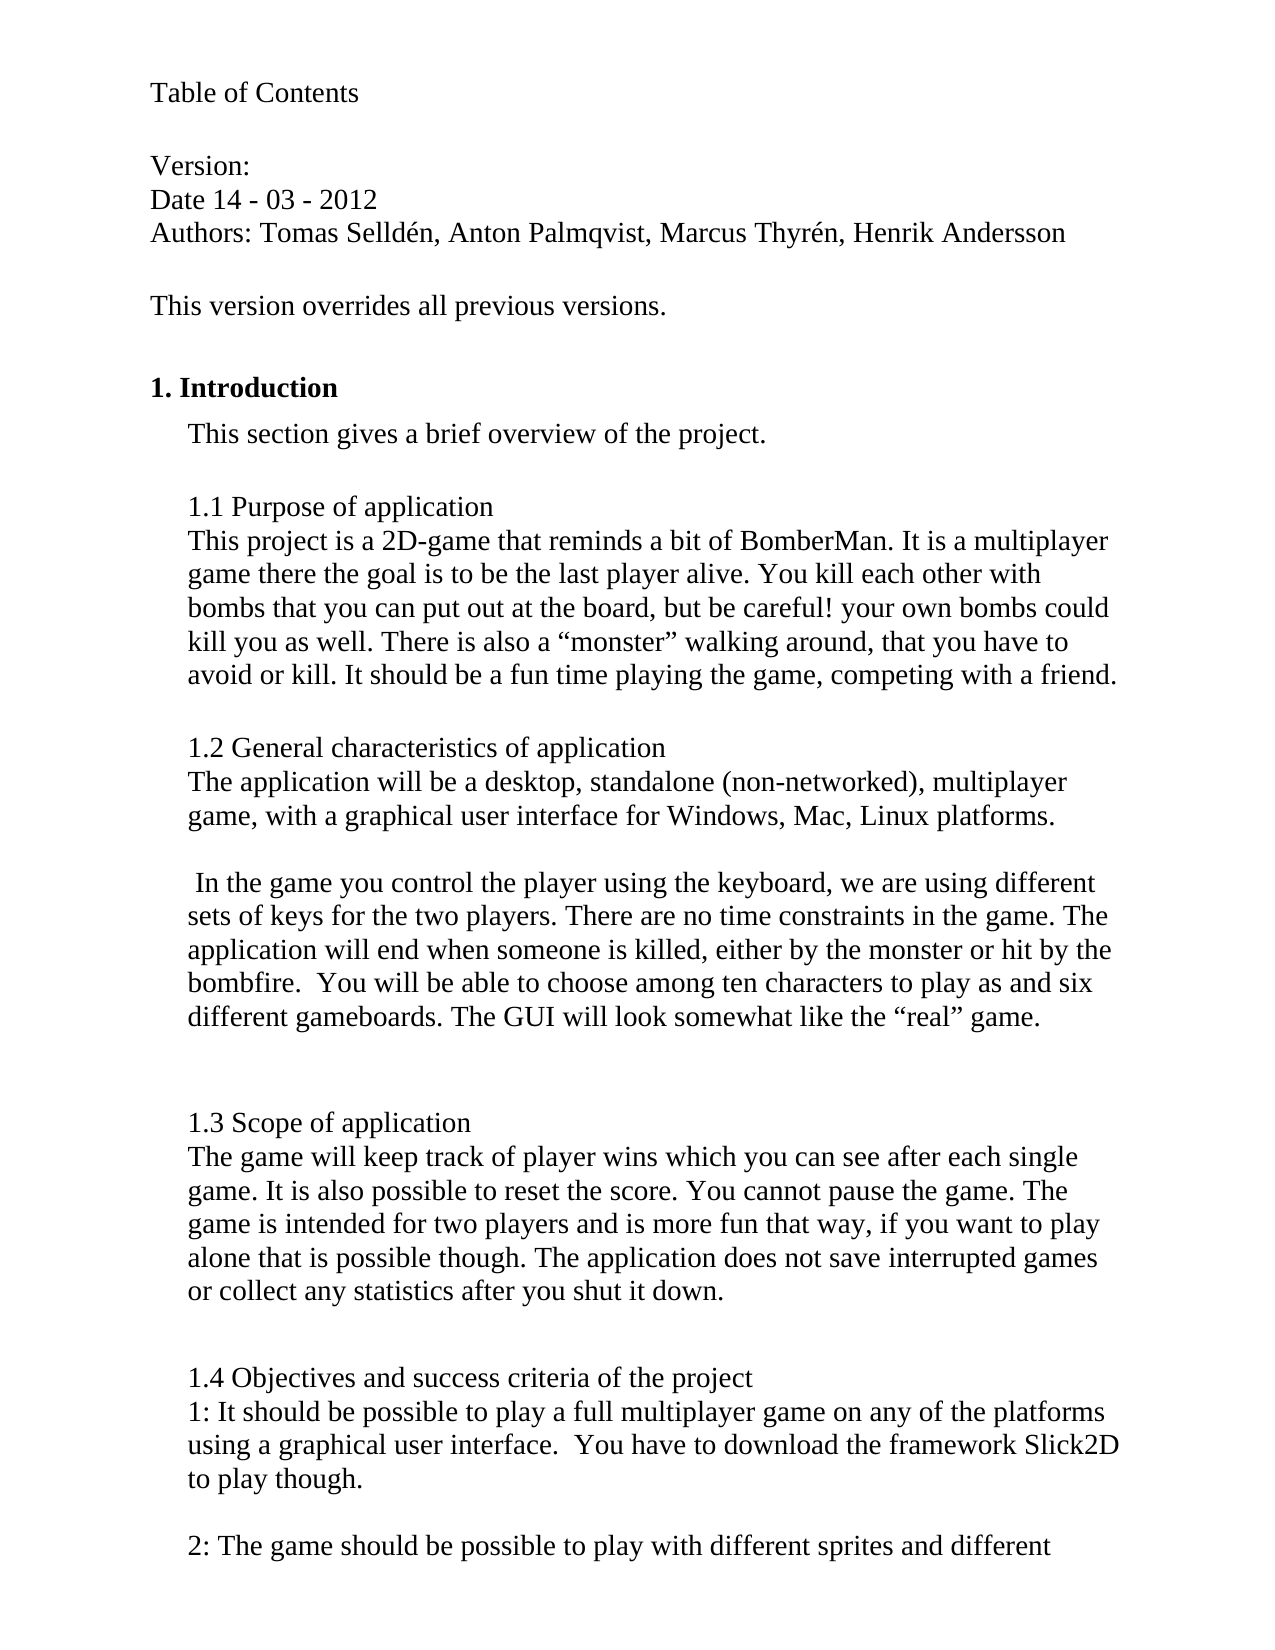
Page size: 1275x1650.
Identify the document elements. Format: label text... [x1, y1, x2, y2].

text This section gives a brief overview of the project. 1.1 Purpose of application [187, 416, 1125, 523]
text Table of Contents Version: Date 14 - 03 - 2012 Authors: Tomas Selldén, Anton Palmqvist, Marcus Thyrén, Henrik Andersson This version overrides all previous versions. [150, 75, 1125, 322]
text In the game you control the player using the keyboard, we are using different sets of keys for the two players. There are no time constraints in the game. The application will end when someone is killed, either by the monster or hit by the bombfire. You will be able to choose among ten characters to play as and six different gameboards. The GUI will look somewhat like the “real” game. [187, 865, 1125, 1032]
text 1.2 General characteristics of application The application will be a desktop, standalone (non-networked), multiplayer game, with a graphical user interface for Windows, Mac, Linux platforms. [187, 691, 1125, 865]
text This project is a 2D-game that reminds a bit of BomberMan. It is a multiplayer game there the goal is to be the last player alive. You kill each other with bombs that you can put out at the board, but be careful! your own bombs could kill you as well. There is also a “monster” walking around, that you have to avoid or kill. It should be a fun time playing the game, competing with a friend. [187, 523, 1125, 691]
text 2: The game should be possible to play with different sprites and different [187, 1528, 1125, 1561]
text 1.4 Objectives and success criteria of the project 1: It should be possible to play a full multiplayer game on any of the platforms using a graphical user interface. You have to download the framework Slick2D to play though. [187, 1360, 1125, 1494]
text 1.3 Scope of application The game will keep track of player wins which you can see after each single game. It is also possible to reset the score. You cannot pause the game. The game is intended for two players and is more fun that way, if you want to play alone that is possible though. The application does not save interrupted games or collect any statistics after you shut it down. [187, 1066, 1125, 1307]
text 1. Introduction [150, 322, 1125, 404]
